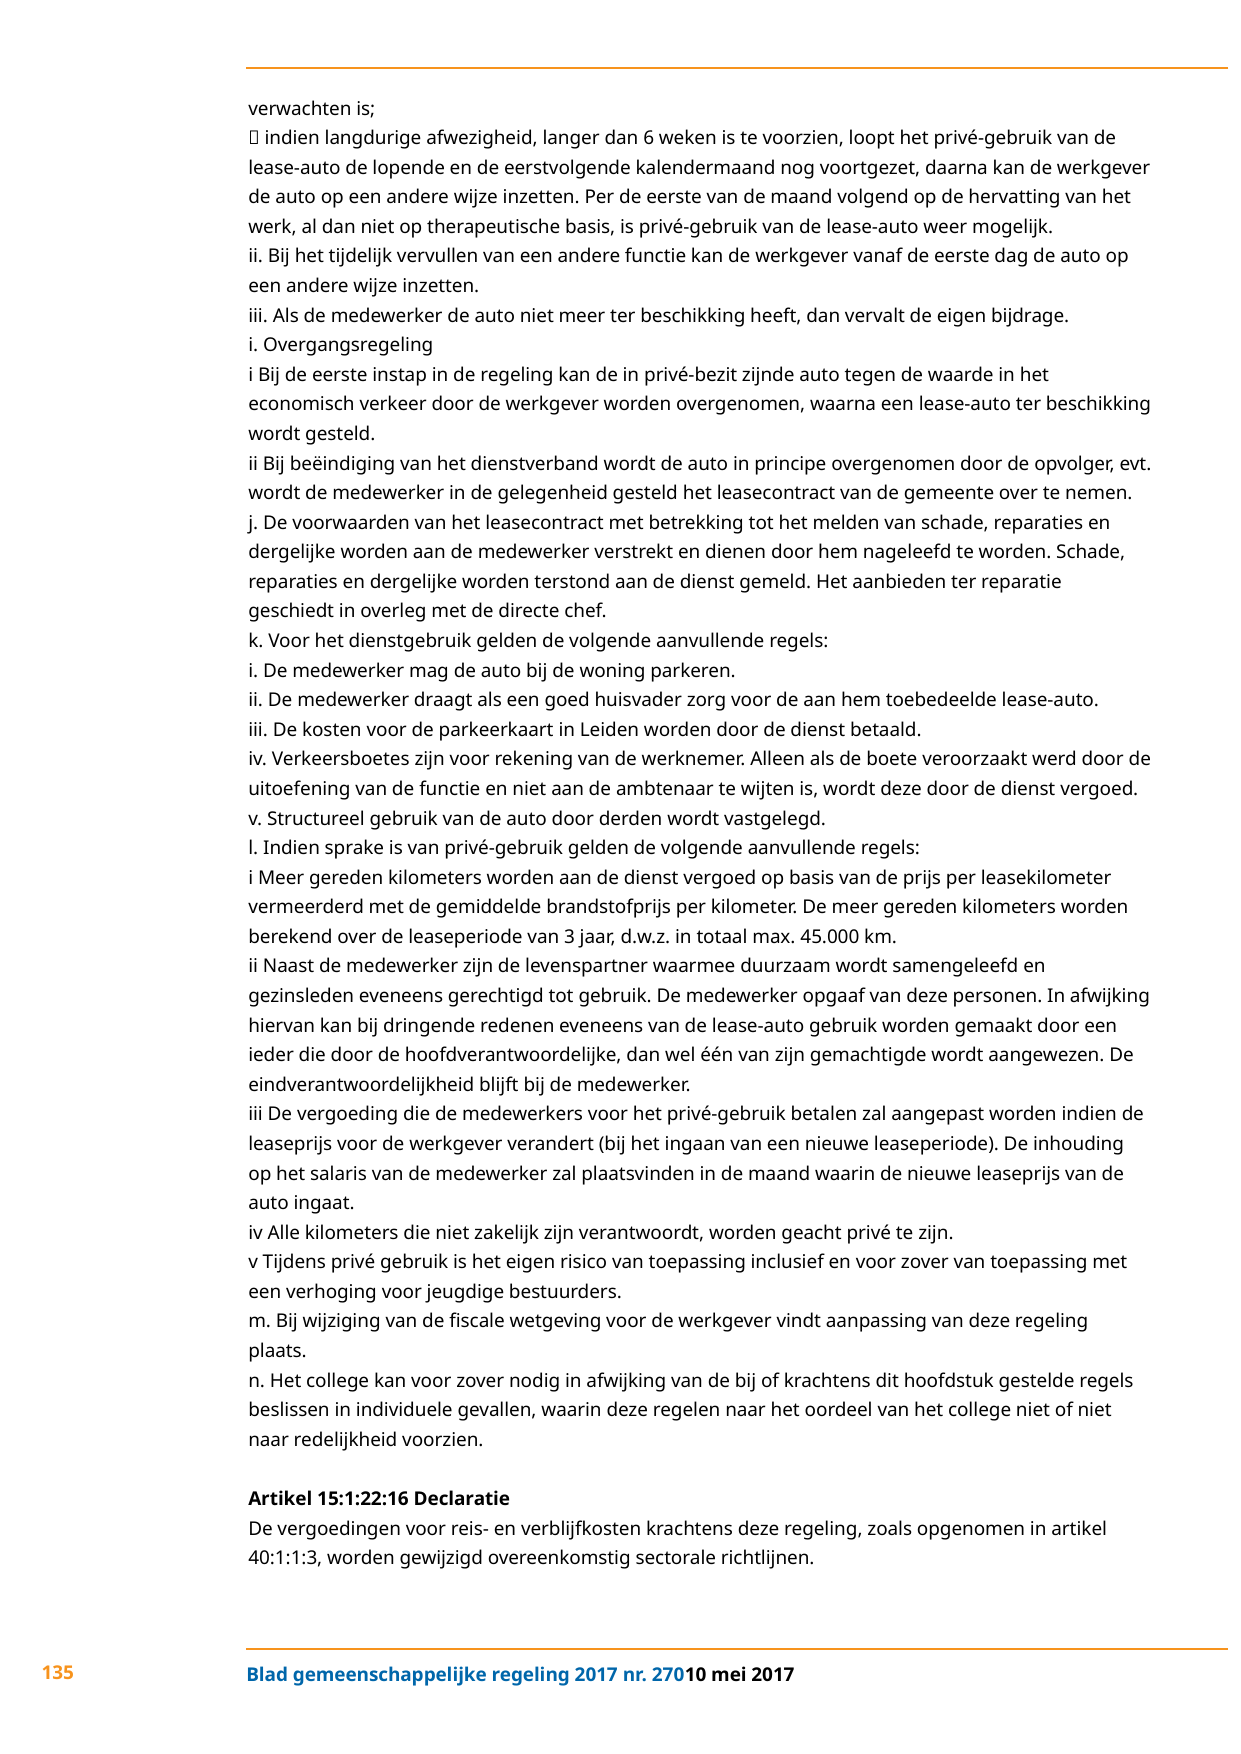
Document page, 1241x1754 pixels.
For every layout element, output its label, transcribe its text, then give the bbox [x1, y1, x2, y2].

text ii Naast de medewerker zijn de levenspartner waarmee duurzaam wordt samengeleefd en gezinsleden eveneens gerechtigd tot gebruik. De medewerker opgaaf van deze personen. In afwijking hiervan kan bij dringende redenen eveneens van de lease-auto gebruik worden gemaakt door een ieder die door de hoofdverantwoordelijke, dan wel één van zijn gemachtigde wordt aangewezen. De eindverantwoordelijkheid blijft bij de medewerker. [248, 953, 1152, 1097]
text De vergoedingen voor reis- en verblijfkosten krachtens deze regeling, zoals opgenomen in artikel 40:1:1:3, worden gewijzigd overeenkomstig sectorale richtlijnen. [248, 1515, 1152, 1570]
text v. Structureel gebruik van de auto door derden wordt vastgelegd. [248, 805, 1152, 831]
text iv. Verkeersboetes zijn voor rekening van de werknemer. Alleen als de boete veroorzaakt werd door de uitoefening van de functie en niet aan de ambtenaar te wijten is, wordt deze door de dienst vergoed. [248, 746, 1152, 801]
text i. De medewerker mag de auto bij de woning parkeren. [248, 657, 1152, 683]
text  indien langdurige afwezigheid, langer dan 6 weken is te voorzien, loopt het privé-gebruik van de lease-auto de lopende en de eerstvolgende kalendermaand nog voortgezet, daarna kan de werkgever de auto op een andere wijze inzetten. Per de eerste van de maand volgend op de hervatting van het werk, al dan niet op therapeutische basis, is privé-gebruik van de lease-auto weer mogelijk. [248, 124, 1152, 239]
text iii De vergoeding die de medewerkers voor het privé-gebruik betalen zal aangepast worden indien de leaseprijs voor de werkgever verandert (bij het ingaan van een nieuwe leaseperiode). De inhouding op het salaris van de medewerker zal plaatsvinden in de maand waarin de nieuwe leaseprijs van de auto ingaat. [248, 1101, 1152, 1215]
text ii Bij beëindiging van het dienstverband wordt de auto in principe overgenomen door de opvolger, evt. wordt de medewerker in de gelegenheid gesteld het leasecontract van de gemeente over te nemen. [248, 450, 1152, 505]
text m. Bij wijziging van de fiscale wetgeving voor de werkgever vindt aanpassing van deze regeling plaats. [248, 1308, 1152, 1363]
text v Tijdens privé gebruik is het eigen risico van toepassing inclusief en voor zover van toepassing met een verhoging voor jeugdige bestuurders. [248, 1248, 1152, 1304]
text l. Indien sprake is van privé-gebruik gelden de volgende aanvullende regels: [248, 834, 1152, 860]
text i Meer gereden kilometers worden aan de dienst vergoed op basis van de prijs per leasekilometer vermeerderd met de gemiddelde brandstofprijs per kilometer. De meer gereden kilometers worden berekend over de leaseperiode van 3 jaar, d.w.z. in totaal max. 45.000 km. [248, 864, 1152, 949]
text i. Overgangsregeling [248, 331, 1152, 357]
text Artikel 15:1:22:16 Declaratie [248, 1485, 1152, 1511]
text verwachten is; [248, 95, 1152, 121]
text ii. Bij het tijdelijk vervullen van een andere functie kan de werkgever vanaf de eerste dag de auto op een andere wijze inzetten. [248, 243, 1152, 298]
text n. Het college kan voor zover nodig in afwijking van de bij of krachtens dit hoofdstuk gestelde regels beslissen in individuele gevallen, waarin deze regelen naar het oordeel van het college niet of niet naar redelijkheid voorzien. [248, 1367, 1152, 1452]
text iv Alle kilometers die niet zakelijk zijn verantwoordt, worden geacht privé te zijn. [248, 1219, 1152, 1245]
text iii. De kosten voor de parkeerkaart in Leiden worden door de dienst betaald. [248, 716, 1152, 742]
text ii. De medewerker draagt als een goed huisvader zorg voor de aan hem toebedeelde lease-auto. [248, 686, 1152, 712]
text iii. Als de medewerker de auto niet meer ter beschikking heeft, dan vervalt de eigen bijdrage. [248, 302, 1152, 328]
text k. Voor het dienstgebruik gelden de volgende aanvullende regels: [248, 627, 1152, 653]
text j. De voorwaarden van het leasecontract met betrekking tot het melden van schade, reparaties en dergelijke worden aan de medewerker verstrekt en dienen door hem nageleefd te worden. Schade, reparaties en dergelijke worden terstond aan de dienst gemeld. Het aanbieden ter reparatie geschiedt in overleg met de directe chef. [248, 509, 1152, 623]
text i Bij de eerste instap in de regeling kan de in privé-bezit zijnde auto tegen de waarde in het economisch verkeer door de werkgever worden overgenomen, waarna een lease-auto ter beschikking wordt gesteld. [248, 361, 1152, 446]
picture [41, 47, 231, 172]
